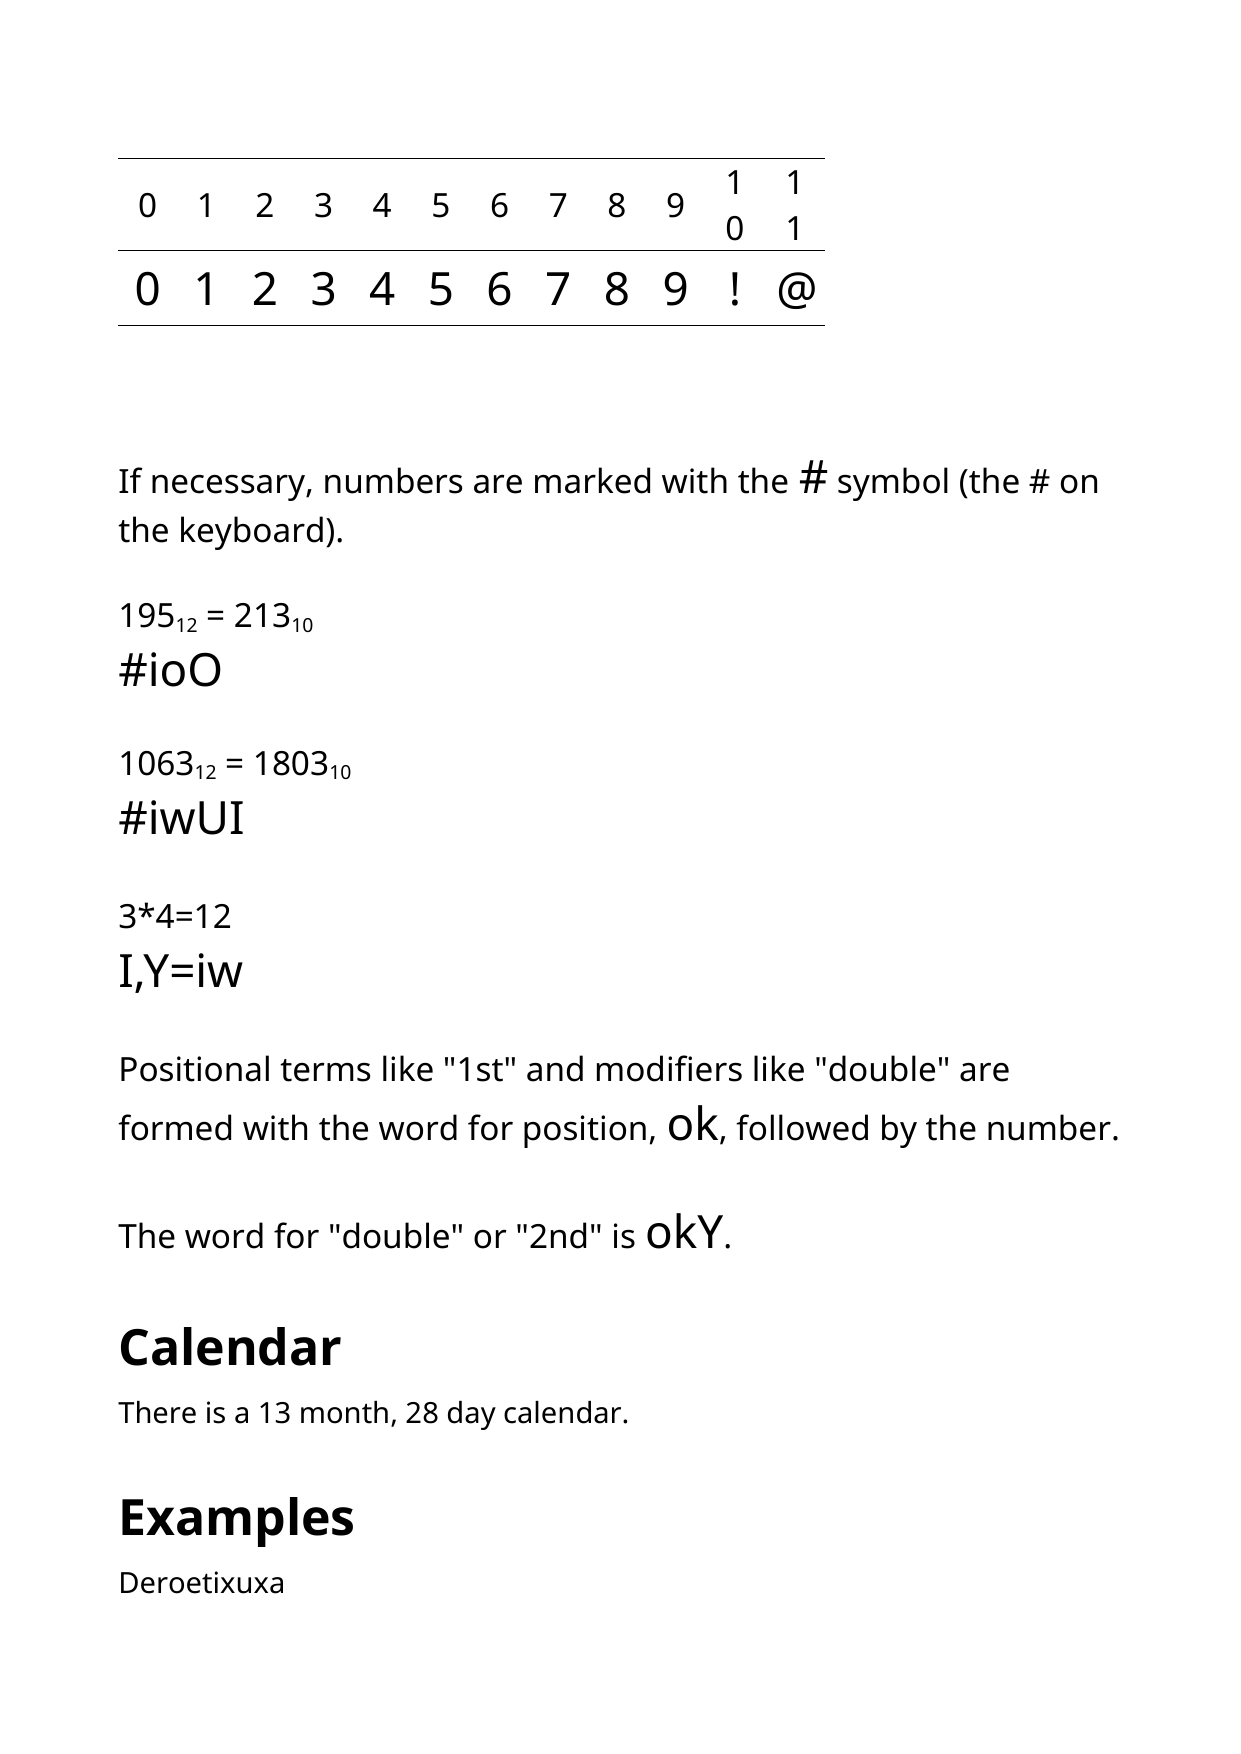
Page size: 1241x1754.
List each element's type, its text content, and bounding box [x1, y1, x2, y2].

table_header 2 [235, 159, 294, 250]
table_cell 2 [235, 251, 294, 325]
text Deroetixuxa [118, 1563, 1122, 1602]
table_cell 4 [353, 251, 411, 325]
text #iwUI [118, 785, 1122, 848]
text 19512 = 21310 [118, 592, 1122, 638]
table_cell 8 [587, 251, 646, 325]
table_cell 0 [118, 251, 177, 325]
table_header 6 [470, 159, 529, 250]
table_header 8 [587, 159, 646, 250]
table_cell 3 [294, 251, 353, 325]
table_header 9 [646, 159, 704, 250]
table_header 10 [705, 159, 765, 250]
text The word for "double" or "2nd" is okY. [118, 1199, 1122, 1262]
text If necessary, numbers are marked with the # symbol (the # on the keyboard). [118, 445, 1122, 553]
table_cell 6 [470, 251, 529, 325]
text #ioO [118, 638, 1122, 700]
text 3*4=12 [118, 893, 1122, 938]
table_header 4 [353, 159, 411, 250]
table_cell 7 [529, 251, 587, 325]
table_header 7 [529, 159, 587, 250]
table_header 0 [118, 159, 177, 250]
table_header 3 [294, 159, 353, 250]
text 106312 = 180310 [118, 740, 1122, 785]
subtitle Examples [118, 1482, 1122, 1550]
text Positional terms like "1st" and modifiers like "double" are formed with the word for position, ok, followed by the number. [118, 1046, 1122, 1154]
text I,Y=iw [118, 938, 1122, 1001]
table_cell 9 [646, 251, 704, 325]
table_cell 5 [411, 251, 470, 325]
table_cell 1 [177, 251, 235, 325]
table_header 1 [177, 159, 235, 250]
text There is a 13 month, 28 day calendar. [118, 1392, 1122, 1432]
table_header 5 [411, 159, 470, 250]
table_cell @ [765, 251, 825, 325]
table_header 11 [765, 159, 825, 250]
table_cell ! [705, 251, 765, 325]
subtitle Calendar [118, 1312, 1122, 1380]
